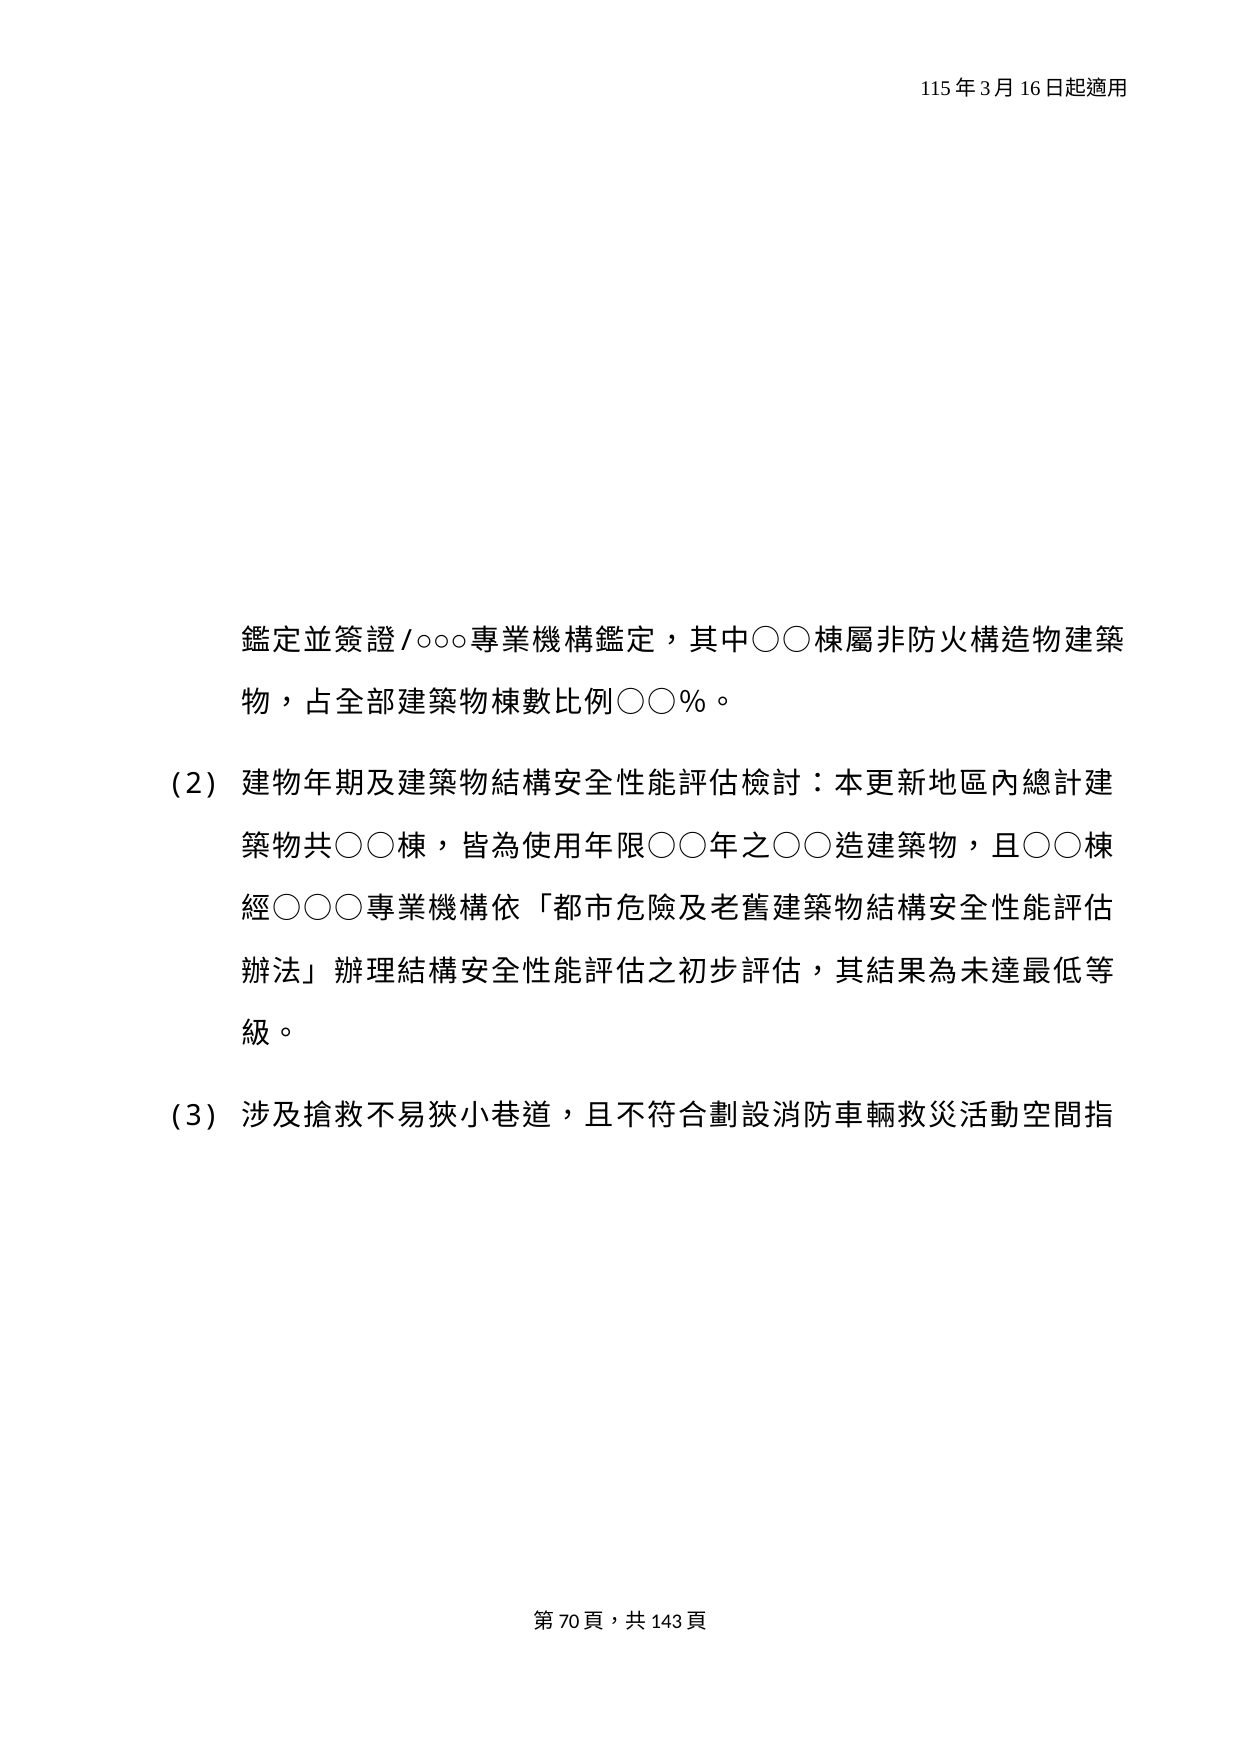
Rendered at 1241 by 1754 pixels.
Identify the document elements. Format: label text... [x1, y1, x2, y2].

list 涉及搶救不易狹小巷道，且不符合劃設消防車輛救災活動空間指 [165, 1071, 1125, 1133]
list 建物年期及建築物結構安全性能評估檢討：本更新地區內總計建築物共○○棟，皆為使用年限○○年之○○造建築物，且○○棟經○○○專業機構依「都市危險及老舊建築物結構安全性能評估辦法」辦理結構安全性能評估之初步評估，其結果為未達最低等級。 [165, 739, 1125, 1052]
text 鑑定並簽證/○○○專業機構鑑定，其中○○棟屬非防火構造物建築物，占全部建築物棟數比例○○％。 [240, 596, 1125, 721]
